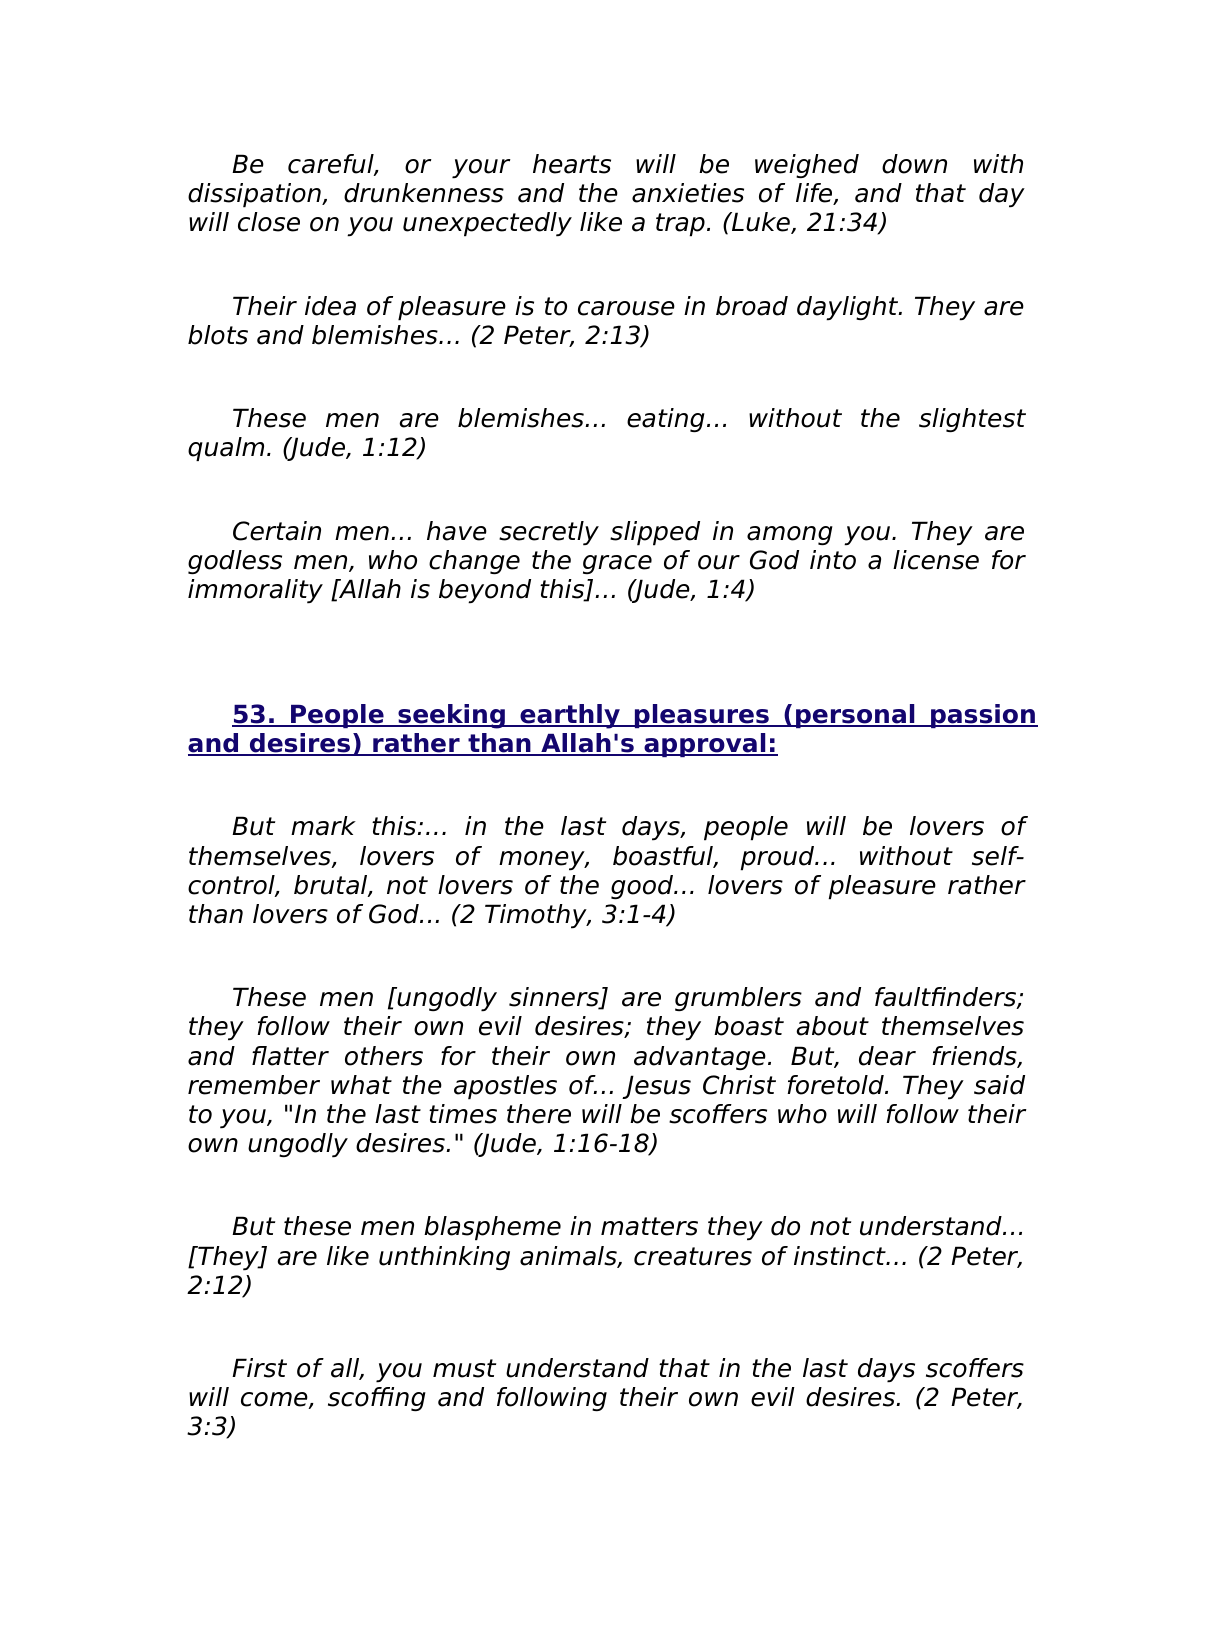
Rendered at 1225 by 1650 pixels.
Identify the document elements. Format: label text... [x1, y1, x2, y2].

text Be careful, or your hearts will be weighed down with dissipation, drunkenness and the anxieties of life, and that day will close on you unexpectedly like a trap. (Luke, 21:34) [187, 150, 1026, 237]
text These men [ungodly sinners] are grumblers and faultfinders; they follow their own evil desires; they boast about themselves and flatter others for their own advantage. But, dear friends, remember what the apostles of... Jesus Christ foretold. They said to you, "In the last times there will be scoffers who will follow their own ungodly desires." (Jude, 1:16-18) [187, 983, 1026, 1158]
text First of all, you must understand that in the last days scoffers will come, scoffing and following their own evil desires. (2 Peter, 3:3) [187, 1354, 1026, 1442]
text Certain men... have secretly slipped in among you. They are godless men, who change the grace of our God into a license for immorality [Allah is beyond this]... (Jude, 1:4) [187, 517, 1026, 604]
text But these men blaspheme in matters they do not understand... [They] are like unthinking animals, creatures of instinct... (2 Peter, 2:12) [187, 1212, 1026, 1300]
text 53. People seeking earthly pleasures (personal passion and desires) rather than Allah's approval: [187, 700, 1037, 758]
text But mark this:... in the last days, people will be lovers of themselves, lovers of money, boastful, proud... without self-control, brutal, not lovers of the good... lovers of pleasure rather than lovers of God... (2 Timothy, 3:1-4) [187, 812, 1026, 929]
text These men are blemishes... eating... without the slightest qualm. (Jude, 1:12) [187, 404, 1026, 462]
text Their idea of pleasure is to carouse in broad daylight. They are blots and blemishes... (2 Peter, 2:13) [187, 292, 1026, 350]
